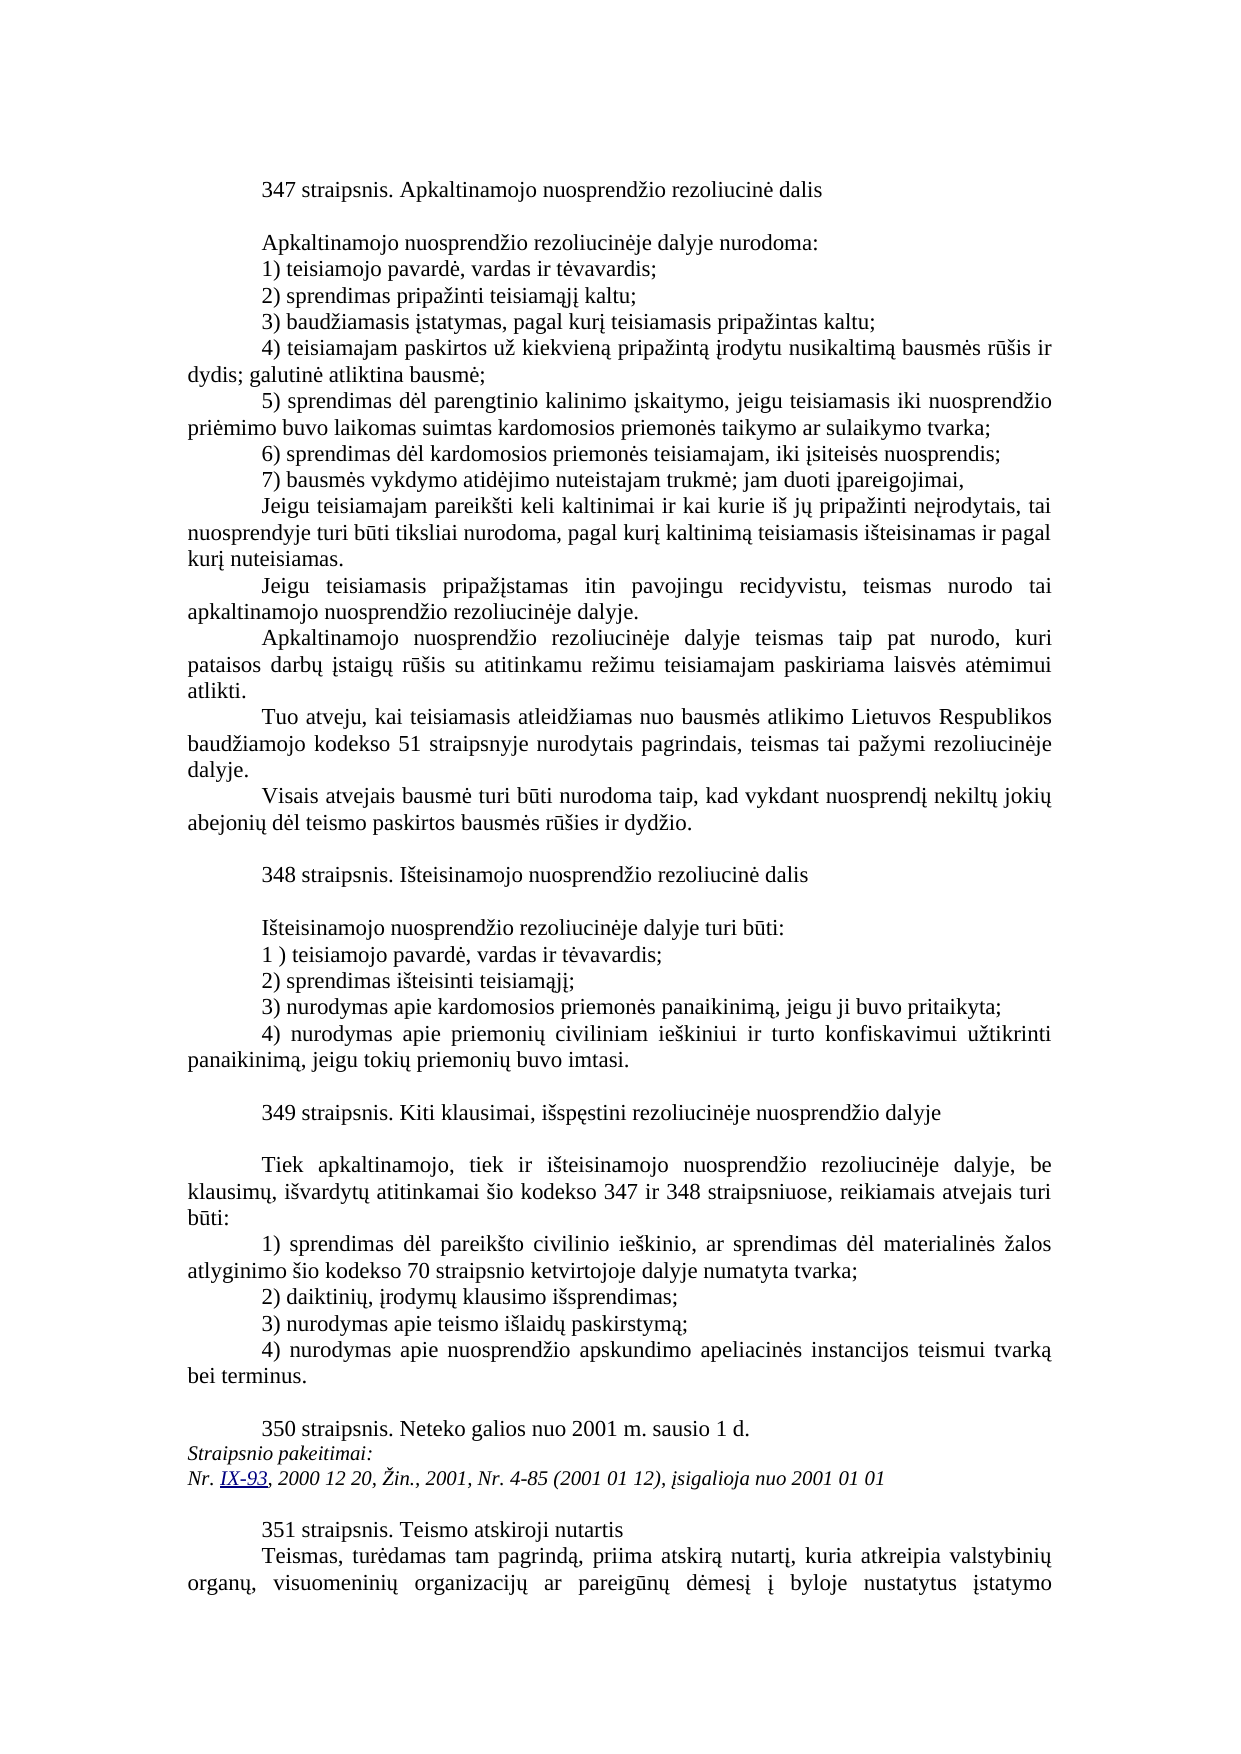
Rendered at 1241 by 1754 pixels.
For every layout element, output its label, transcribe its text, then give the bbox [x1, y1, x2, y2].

text 3) nurodymas apie teismo išlaidų paskirstymą; [187, 1309, 1053, 1336]
text 349 straipsnis. Kiti klausimai, išspęstini rezoliucinėje nuosprendžio dalyje [187, 1099, 1053, 1125]
text Straipsnio pakeitimai: [187, 1441, 1053, 1465]
text Apkaltinamojo nuosprendžio rezoliucinėje dalyje teismas taip pat nurodo, kuri pataisos darbų įstaigų rūšis su atitinkamu režimu teisiamajam paskiriama laisvės atėmimui atlikti. [187, 624, 1053, 703]
text 2) sprendimas išteisinti teisiamąjį; [187, 967, 1053, 993]
text 350 straipsnis. Neteko galios nuo 2001 m. sausio 1 d. [187, 1415, 1053, 1441]
text 1) teisiamojo pavardė, vardas ir tėvavardis; [187, 255, 1053, 282]
text Išteisinamojo nuosprendžio rezoliucinėje dalyje turi būti: [187, 914, 1053, 941]
text 7) bausmės vykdymo atidėjimo nuteistajam trukmė; jam duoti įpareigojimai, [187, 466, 1053, 493]
text 4) nurodymas apie nuosprendžio apskundimo apeliacinės instancijos teismui tvarką bei terminus. [187, 1336, 1053, 1389]
text Tuo atveju, kai teisiamasis atleidžiamas nuo bausmės atlikimo Lietuvos Respublikos baudžiamojo kodekso 51 straipsnyje nurodytais pagrindais, teismas tai pažymi rezoliucinėje dalyje. [187, 703, 1053, 782]
text Visais atvejais bausmė turi būti nurodoma taip, kad vykdant nuosprendį nekiltų jokių abejonių dėl teismo paskirtos bausmės rūšies ir dydžio. [187, 782, 1053, 835]
text 2) sprendimas pripažinti teisiamąjį kaltu; [187, 282, 1053, 308]
text 6) sprendimas dėl kardomosios priemonės teisiamajam, iki įsiteisės nuosprendis; [187, 440, 1053, 466]
text Jeigu teisiamajam pareikšti keli kaltinimai ir kai kurie iš jų pripažinti neįrodytais, tai nuosprendyje turi būti tiksliai nurodoma, pagal kurį kaltinimą teisiamasis išteisinamas ir pagal kurį nuteisiamas. [187, 493, 1053, 572]
text 2) daiktinių, įrodymų klausimo išsprendimas; [187, 1283, 1053, 1309]
text 5) sprendimas dėl parengtinio kalinimo įskaitymo, jeigu teisiamasis iki nuosprendžio priėmimo buvo laikomas suimtas kardomosios priemonės taikymo ar sulaikymo tvarka; [187, 387, 1053, 440]
text Nr. IX-93, 2000 12 20, Žin., 2001, Nr. 4-85 (2001 01 12), įsigalioja nuo 2001 01 01 [187, 1465, 1053, 1489]
text Apkaltinamojo nuosprendžio rezoliucinėje dalyje nurodoma: [187, 229, 1053, 255]
text 1) sprendimas dėl pareikšto civilinio ieškinio, ar sprendimas dėl materialinės žalos atlyginimo šio kodekso 70 straipsnio ketvirtojoje dalyje numatyta tvarka; [187, 1231, 1053, 1283]
text 4) teisiamajam paskirtos už kiekvieną pripažintą įrodytu nusikaltimą bausmės rūšis ir dydis; galutinė atliktina bausmė; [187, 334, 1053, 387]
text 3) baudžiamasis įstatymas, pagal kurį teisiamasis pripažintas kaltu; [187, 308, 1053, 334]
text Jeigu teisiamasis pripažįstamas itin pavojingu recidyvistu, teismas nurodo tai apkaltinamojo nuosprendžio rezoliucinėje dalyje. [187, 572, 1053, 624]
text 4) nurodymas apie priemonių civiliniam ieškiniui ir turto konfiskavimui užtikrinti panaikinimą, jeigu tokių priemonių buvo imtasi. [187, 1020, 1053, 1072]
text 351 straipsnis. Teismo atskiroji nutartis [214, 1516, 1053, 1542]
text 348 straipsnis. Išteisinamojo nuosprendžio rezoliucinė dalis [187, 862, 1053, 888]
text 3) nurodymas apie kardomosios priemonės panaikinimą, jeigu ji buvo pritaikyta; [187, 993, 1053, 1020]
text Tiek apkaltinamojo, tiek ir išteisinamojo nuosprendžio rezoliucinėje dalyje, be klausimų, išvardytų atitinkamai šio kodekso 347 ir 348 straipsniuose, reikiamais atvejais turi būti: [187, 1151, 1053, 1231]
text Teismas, turėdamas tam pagrindą, priima atskirą nutartį, kuria atkreipia valstybinių organų, visuomeninių organizacijų ar pareigūnų dėmesį į byloje nustatytus įstatymo [187, 1542, 1053, 1595]
text 1 ) teisiamojo pavardė, vardas ir tėvavardis; [187, 941, 1053, 967]
text 347 straipsnis. Apkaltinamojo nuosprendžio rezoliucinė dalis [187, 176, 1053, 203]
